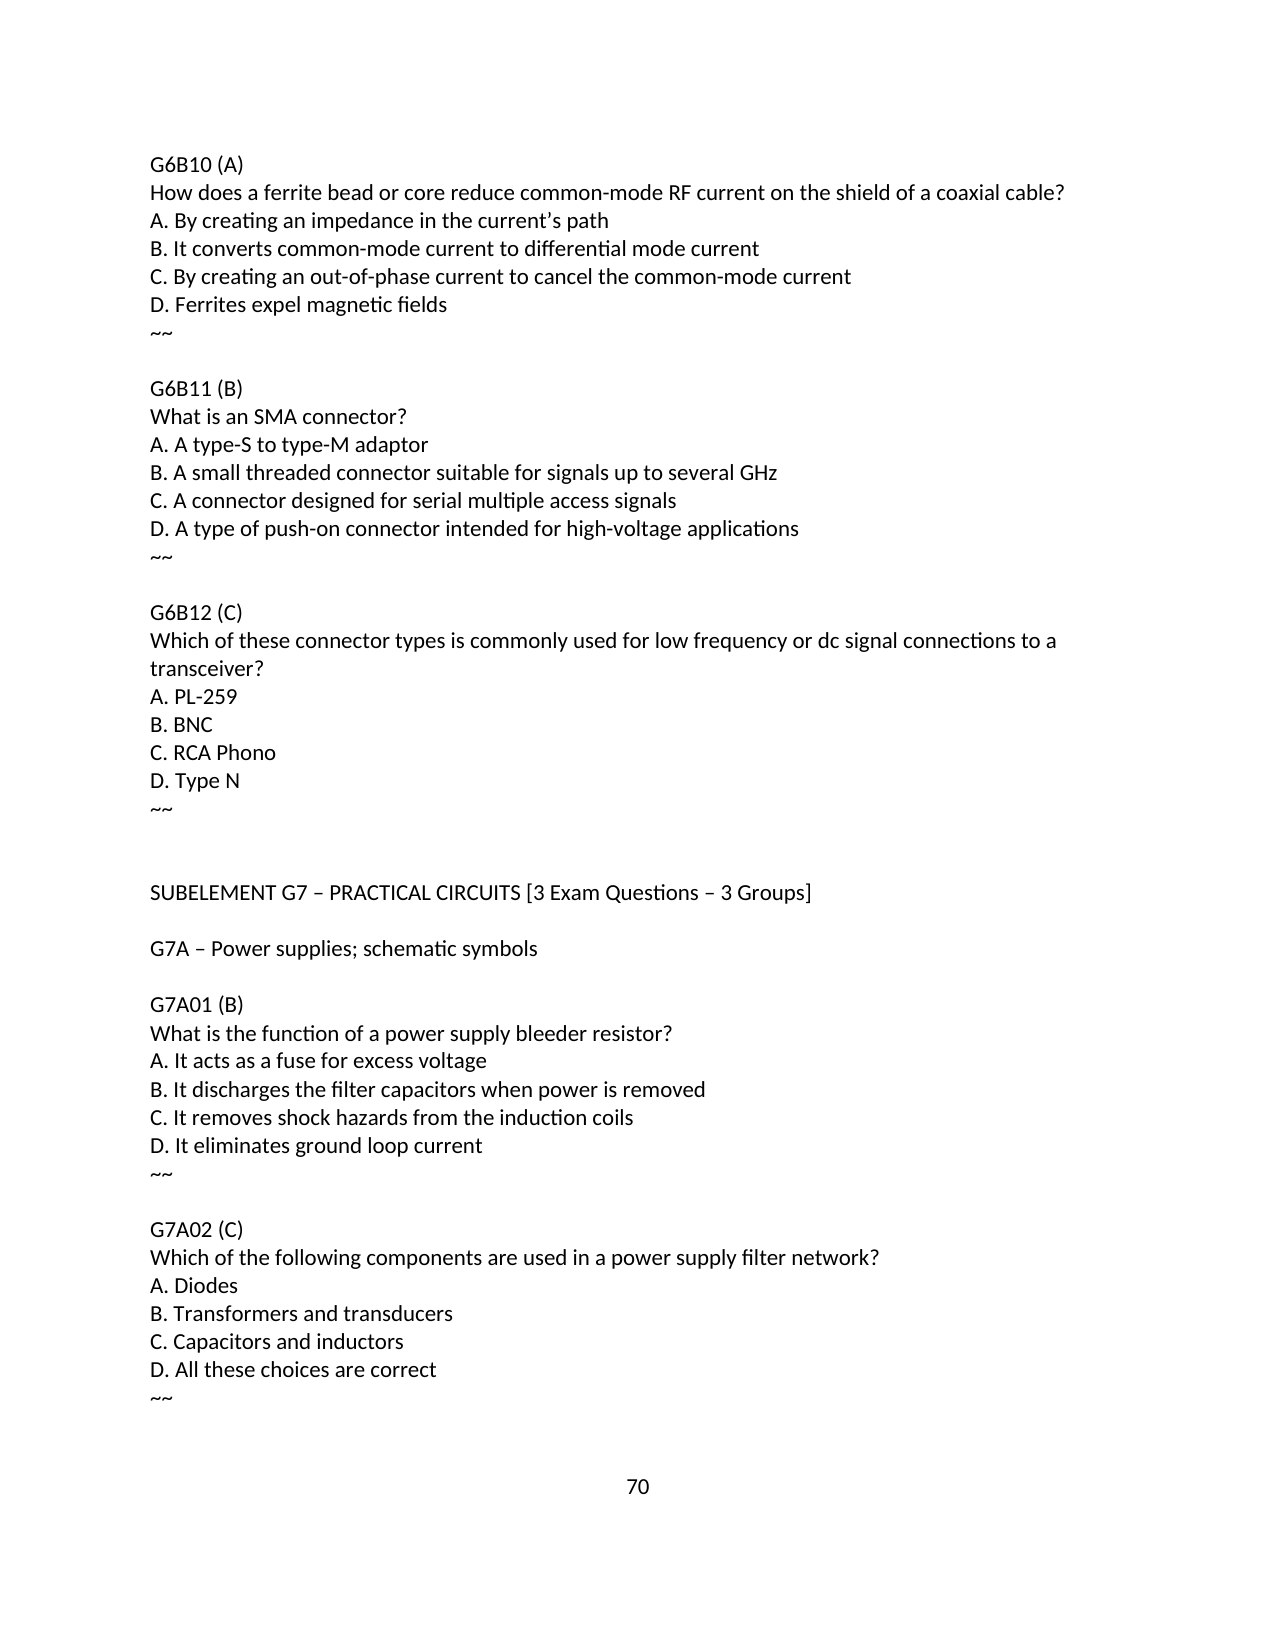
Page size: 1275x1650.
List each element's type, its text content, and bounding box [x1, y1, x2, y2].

text G7A01 (B) [150, 991, 1125, 1019]
text D. It eliminates ground loop current [150, 1131, 1125, 1159]
text C. A connector designed for serial multiple access signals [150, 486, 1125, 514]
text A. PL-259 [150, 682, 1125, 710]
text B. It discharges the filter capacitors when power is removed [150, 1075, 1125, 1103]
text C. It removes shock hazards from the induction coils [150, 1103, 1125, 1131]
text How does a ferrite bead or core reduce common-mode RF current on the shield of a coaxial cable? [150, 178, 1125, 206]
text G6B12 (C) [150, 598, 1125, 626]
text Which of these connector types is commonly used for low frequency or dc signal connections to a transceiver? [150, 626, 1125, 682]
text B. Transformers and transducers [150, 1299, 1125, 1327]
text ~~ [150, 542, 1125, 570]
text Which of the following components are used in a power supply filter network? [150, 1243, 1125, 1271]
text G7A02 (C) [150, 1215, 1125, 1243]
text A. By creating an impedance in the current’s path [150, 206, 1125, 234]
text B. It converts common-mode current to differential mode current [150, 234, 1125, 262]
text D. Ferrites expel magnetic fields [150, 290, 1125, 318]
text B. A small threaded connector suitable for signals up to several GHz [150, 458, 1125, 486]
text What is the function of a power supply bleeder resistor? [150, 1019, 1125, 1047]
text A. A type-S to type-M adaptor [150, 430, 1125, 458]
text ~~ [150, 1383, 1125, 1411]
text D. A type of push-on connector intended for high-voltage applications [150, 514, 1125, 542]
text SUBELEMENT G7 – PRACTICAL CIRCUITS [3 Exam Questions – 3 Groups] [150, 878, 1125, 907]
text ~~ [150, 318, 1125, 346]
text C. Capacitors and inductors [150, 1327, 1125, 1355]
text G6B11 (B) [150, 374, 1125, 402]
text D. All these choices are correct [150, 1355, 1125, 1383]
text A. It acts as a fuse for excess voltage [150, 1047, 1125, 1075]
text C. RCA Phono [150, 738, 1125, 766]
text B. BNC [150, 710, 1125, 738]
text ~~ [150, 1159, 1125, 1187]
text G6B10 (A) [150, 150, 1125, 178]
text C. By creating an out-of-phase current to cancel the common-mode current [150, 262, 1125, 290]
text A. Diodes [150, 1271, 1125, 1299]
text What is an SMA connector? [150, 402, 1125, 430]
text ~~ [150, 794, 1125, 822]
text D. Type N [150, 766, 1125, 794]
text G7A – Power supplies; schematic symbols [150, 934, 1125, 963]
